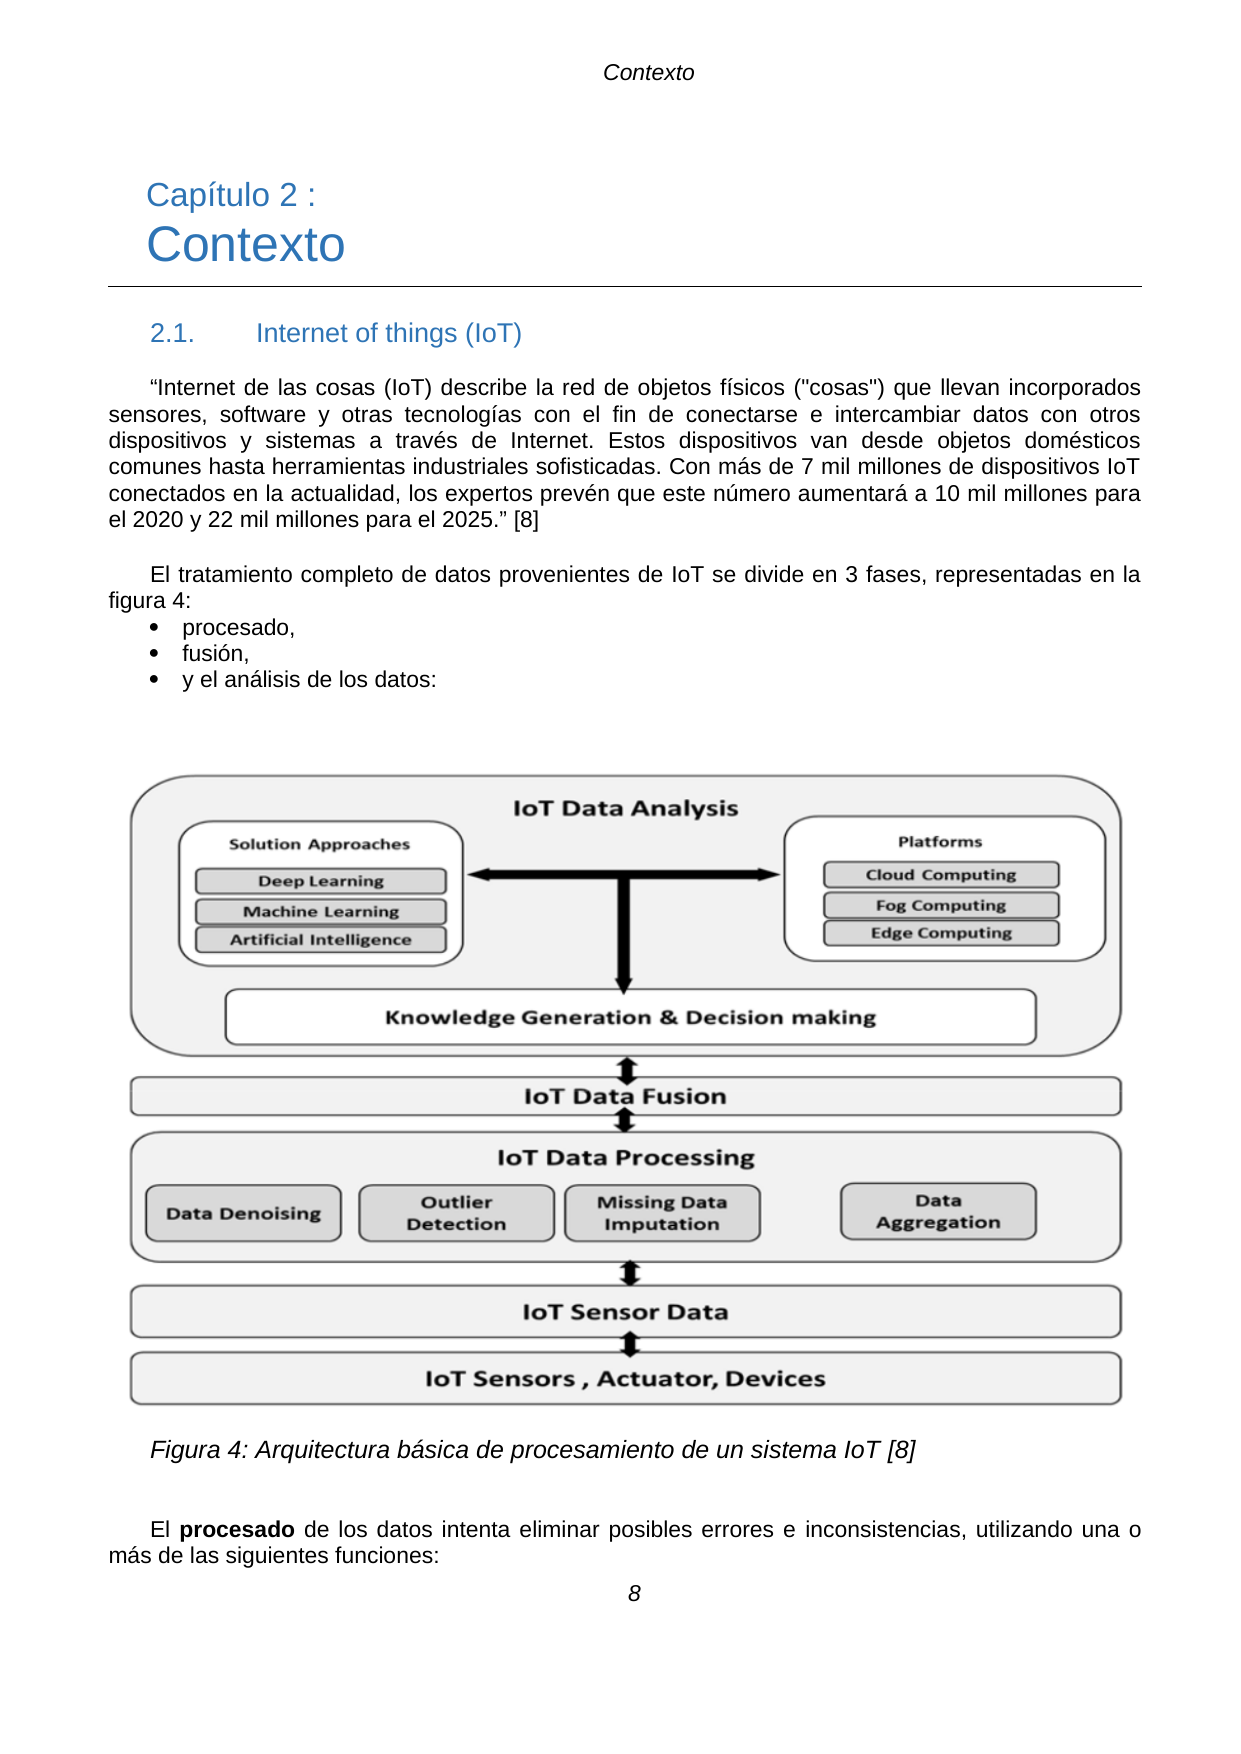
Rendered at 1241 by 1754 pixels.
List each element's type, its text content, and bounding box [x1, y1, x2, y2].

list fusión, [108, 640, 1142, 666]
text El tratamiento completo de datos provenientes de IoT se divide en 3 fases, representadas en la figura 4: [108, 561, 1142, 613]
text Figura 4: Arquitectura básica de procesamiento de un sistema IoT [8] [108, 1422, 1142, 1463]
list y el análisis de los datos: [108, 666, 1142, 693]
subtitle Internet of things (IoT) [108, 317, 1142, 348]
list procesado, [108, 613, 1142, 640]
subtitle Contexto [146, 176, 1142, 271]
text El procesado de los datos intenta eliminar posibles errores e inconsistencias, utilizando una o más de las siguientes funciones: [108, 1516, 1142, 1569]
text “Internet de las cosas (IoT) describe la red de objetos físicos ("cosas") que llevan incorporados sensores, software y otras tecnologías con el fin de conectarse e intercambiar datos con otros dispositivos y sistemas a través de Internet. Estos dispositivos van desde objetos domésticos comunes hasta herramientas industriales sofisticadas. Con más de 7 mil millones de dispositivos IoT conectados en la actualidad, los expertos prevén que este número aumentará a 10 mil millones para el 2020 y 22 mil millones para el 2025.” [8] [108, 374, 1142, 532]
picture [108, 757, 1142, 1422]
